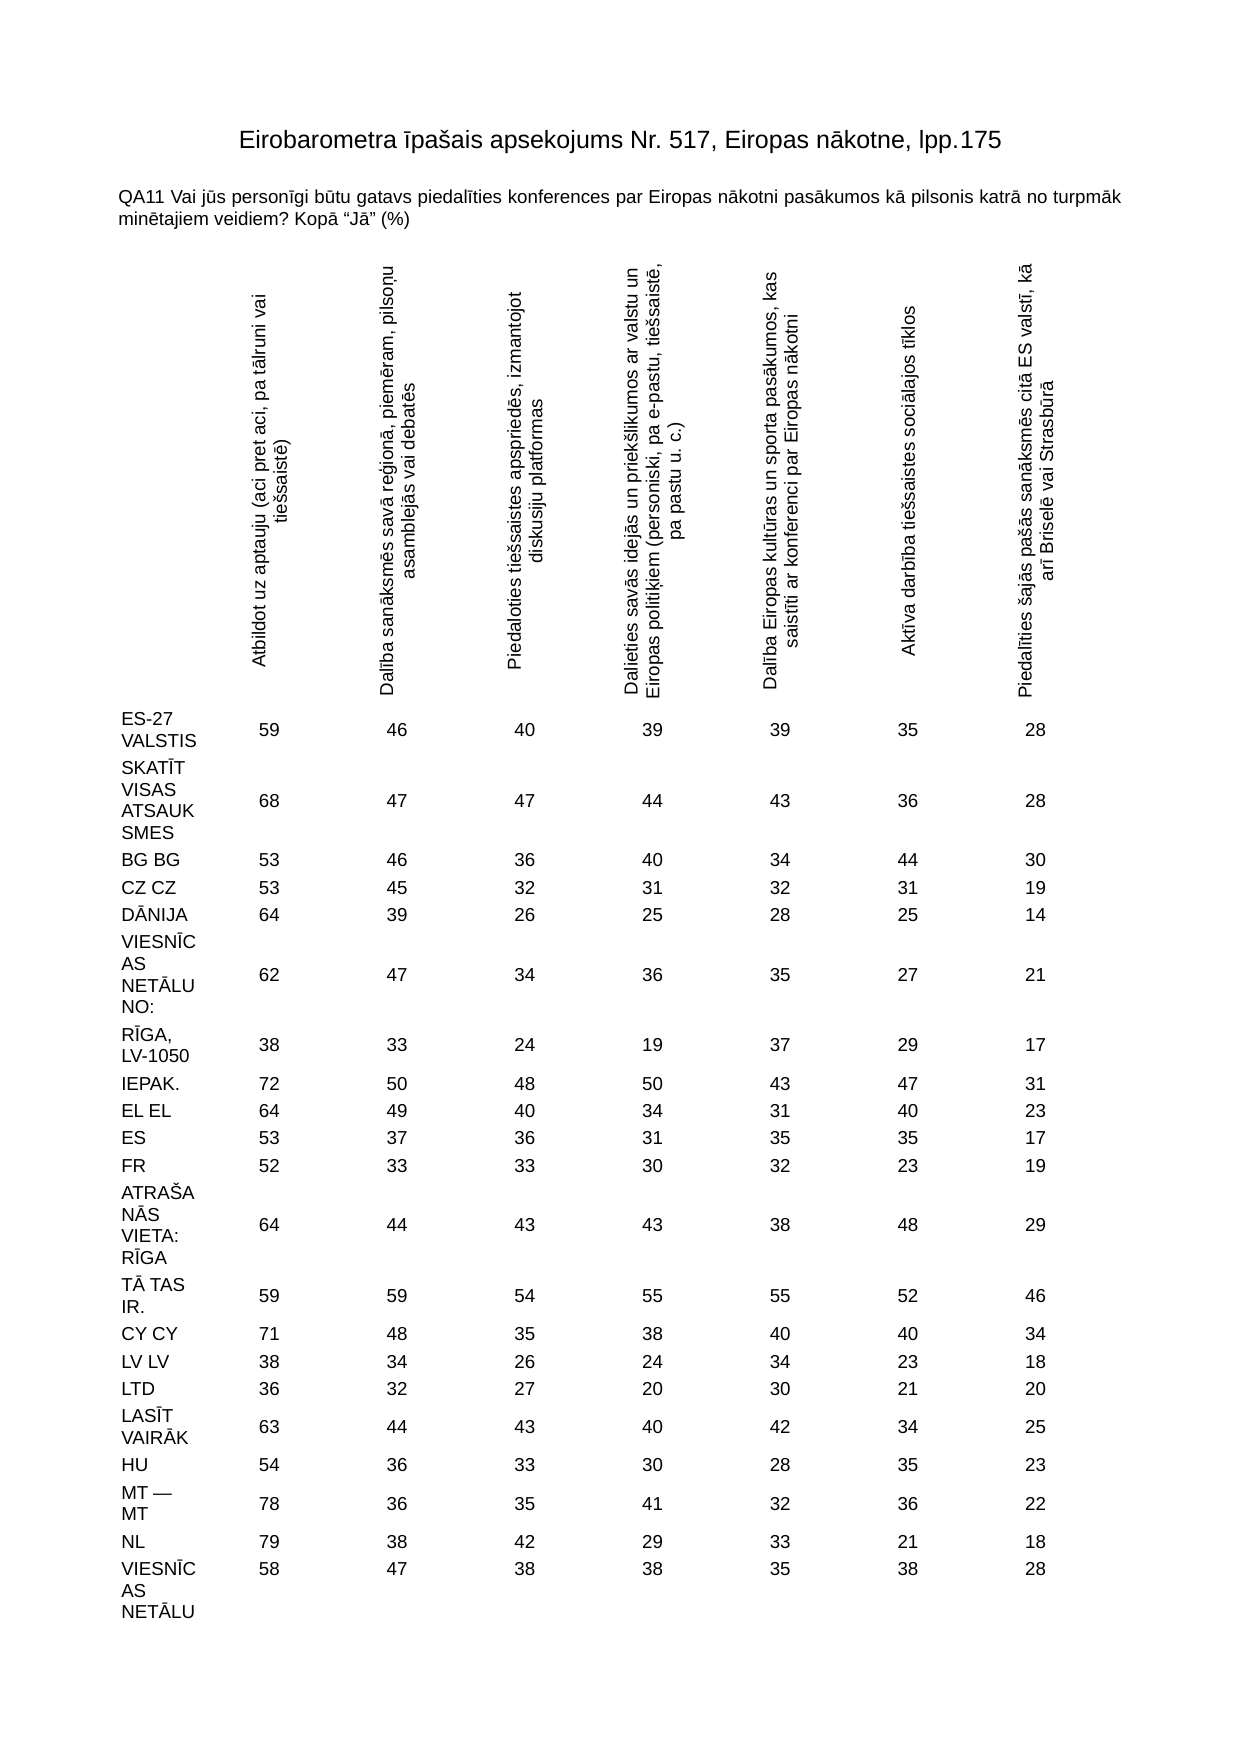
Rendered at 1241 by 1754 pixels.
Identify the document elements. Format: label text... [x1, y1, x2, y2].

table_cell 23 [844, 1152, 971, 1179]
table_cell 43 [461, 1179, 588, 1271]
table_cell 47 [844, 1070, 971, 1097]
table_cell LTD [118, 1375, 205, 1402]
table_cell 31 [716, 1097, 844, 1124]
table_cell 23 [971, 1451, 1099, 1479]
table_cell 31 [588, 874, 716, 901]
table_cell 25 [588, 901, 716, 928]
text QA11 Vai jūs personīgi būtu gatavs piedalīties konferences par Eiropas nākotni pasākumos kā pilsonis katrā no turpmāk minētajiem veidiem? Kopā “Jā” (%) [118, 186, 1122, 229]
table_cell 28 [716, 1451, 844, 1479]
table_cell 36 [205, 1375, 333, 1402]
table_cell 38 [205, 1021, 333, 1069]
table_cell 31 [588, 1124, 716, 1152]
table_cell 22 [971, 1479, 1099, 1528]
table_cell 33 [716, 1528, 844, 1555]
table_cell 43 [716, 754, 844, 846]
table_cell 32 [716, 1152, 844, 1179]
table_cell 58 [205, 1555, 333, 1626]
table_cell 26 [461, 901, 588, 928]
table_cell 21 [844, 1528, 971, 1555]
table_cell 14 [971, 901, 1099, 928]
table_cell 34 [716, 846, 844, 874]
table_cell 35 [844, 705, 971, 754]
table_cell 41 [588, 1479, 716, 1528]
table_cell 36 [333, 1451, 461, 1479]
table_cell 30 [716, 1375, 844, 1402]
table_cell 48 [844, 1179, 971, 1271]
table_cell 46 [333, 846, 461, 874]
table_cell VIESNĪCAS NETĀLU NO: [118, 929, 205, 1021]
table_cell 35 [716, 1124, 844, 1152]
table_cell 63 [205, 1402, 333, 1451]
table_cell 44 [333, 1179, 461, 1271]
table_cell 35 [716, 929, 844, 1021]
table_cell 46 [971, 1271, 1099, 1320]
table_header [118, 257, 205, 705]
table_cell 34 [716, 1348, 844, 1375]
table_cell ES-27 VALSTIS [118, 705, 205, 754]
table_cell 42 [716, 1402, 844, 1451]
table_cell 40 [461, 705, 588, 754]
table_cell 39 [333, 901, 461, 928]
table_cell 17 [971, 1021, 1099, 1069]
table_cell 48 [461, 1070, 588, 1097]
table_cell 40 [461, 1097, 588, 1124]
table_cell 36 [844, 754, 971, 846]
table_cell 44 [588, 754, 716, 846]
table_cell 44 [333, 1402, 461, 1451]
table_cell VIESNĪCAS NETĀLU [118, 1555, 205, 1626]
table_cell 34 [333, 1348, 461, 1375]
table_cell 21 [971, 929, 1099, 1021]
table_cell SKATĪT VISAS ATSAUKSMES [118, 754, 205, 846]
table_cell 53 [205, 1124, 333, 1152]
table_cell 19 [971, 874, 1099, 901]
table_cell IEPAK. [118, 1070, 205, 1097]
table_cell 30 [588, 1451, 716, 1479]
table_cell 36 [844, 1479, 971, 1528]
table_cell 37 [333, 1124, 461, 1152]
table_cell 40 [844, 1097, 971, 1124]
table_cell 42 [461, 1528, 588, 1555]
table_cell 78 [205, 1479, 333, 1528]
table_cell LASĪT VAIRĀK [118, 1402, 205, 1451]
table_cell 36 [461, 846, 588, 874]
table_cell MT — MT [118, 1479, 205, 1528]
table_cell 20 [588, 1375, 716, 1402]
table_cell 17 [971, 1124, 1099, 1152]
table_cell 64 [205, 1179, 333, 1271]
table_cell 44 [844, 846, 971, 874]
table_cell 40 [844, 1320, 971, 1347]
table_cell 26 [461, 1348, 588, 1375]
table_cell 36 [333, 1479, 461, 1528]
table_cell 18 [971, 1348, 1099, 1375]
table_cell 32 [461, 874, 588, 901]
table_cell 38 [588, 1555, 716, 1626]
table_cell 23 [971, 1097, 1099, 1124]
table_cell DĀNIJA [118, 901, 205, 928]
table_cell 39 [716, 705, 844, 754]
table_cell EL EL [118, 1097, 205, 1124]
table_cell 36 [588, 929, 716, 1021]
table_cell 40 [588, 1402, 716, 1451]
table_cell 35 [844, 1451, 971, 1479]
table_cell 34 [461, 929, 588, 1021]
table_cell 28 [716, 901, 844, 928]
table_cell 50 [588, 1070, 716, 1097]
table_cell 35 [461, 1479, 588, 1528]
table_cell 30 [588, 1152, 716, 1179]
table_cell 28 [971, 1555, 1099, 1626]
table_cell 49 [333, 1097, 461, 1124]
table_cell 40 [588, 846, 716, 874]
table_cell 47 [461, 754, 588, 846]
table_cell 34 [588, 1097, 716, 1124]
table_cell 35 [844, 1124, 971, 1152]
table_cell 45 [333, 874, 461, 901]
table_cell TĀ TAS IR. [118, 1271, 205, 1320]
table_cell 36 [461, 1124, 588, 1152]
table_cell 29 [588, 1528, 716, 1555]
table_cell 54 [205, 1451, 333, 1479]
table_cell 32 [333, 1375, 461, 1402]
table_cell 59 [205, 1271, 333, 1320]
table_cell 25 [844, 901, 971, 928]
table_cell RĪGA, LV-1050 [118, 1021, 205, 1069]
table_cell FR [118, 1152, 205, 1179]
table_cell 31 [971, 1070, 1099, 1097]
table_header Piedaloties tiešsaistes apspriedēs, izmantojot diskusiju platformas [461, 257, 588, 705]
table_header Atbildot uz aptauju (aci pret aci, pa tālruni vai tiešsaistē) [205, 257, 333, 705]
table_cell 35 [461, 1320, 588, 1347]
table_cell 23 [844, 1348, 971, 1375]
table_cell CZ CZ [118, 874, 205, 901]
table_cell 32 [716, 874, 844, 901]
table_cell 24 [588, 1348, 716, 1375]
table_cell 21 [844, 1375, 971, 1402]
table_cell 38 [588, 1320, 716, 1347]
table_cell BG BG [118, 846, 205, 874]
table_cell 53 [205, 846, 333, 874]
table_cell 40 [716, 1320, 844, 1347]
table_cell 18 [971, 1528, 1099, 1555]
table_cell 27 [461, 1375, 588, 1402]
table_cell HU [118, 1451, 205, 1479]
table_cell 33 [333, 1152, 461, 1179]
table_cell 50 [333, 1070, 461, 1097]
table_cell LV LV [118, 1348, 205, 1375]
table_cell 47 [333, 1555, 461, 1626]
table_cell 29 [971, 1179, 1099, 1271]
table_cell 33 [461, 1451, 588, 1479]
table_cell 19 [588, 1021, 716, 1069]
table_cell 47 [333, 754, 461, 846]
table_cell 53 [205, 874, 333, 901]
table_cell 52 [205, 1152, 333, 1179]
table_cell 37 [716, 1021, 844, 1069]
table_cell CY CY [118, 1320, 205, 1347]
table_cell 35 [716, 1555, 844, 1626]
table_cell 34 [971, 1320, 1099, 1347]
table_header Dalība sanāksmēs savā reģionā, piemēram, pilsoņu asamblejās vai debatēs [333, 257, 461, 705]
table_cell 68 [205, 754, 333, 846]
table_cell 48 [333, 1320, 461, 1347]
table_cell 43 [588, 1179, 716, 1271]
table_cell 72 [205, 1070, 333, 1097]
table_cell 38 [333, 1528, 461, 1555]
table_cell 64 [205, 901, 333, 928]
table_cell 38 [461, 1555, 588, 1626]
table_cell 55 [716, 1271, 844, 1320]
table_cell 25 [971, 1402, 1099, 1451]
table_cell 20 [971, 1375, 1099, 1402]
table_cell 31 [844, 874, 971, 901]
table_cell 38 [844, 1555, 971, 1626]
table_cell 71 [205, 1320, 333, 1347]
table_cell 29 [844, 1021, 971, 1069]
table_header Dalieties savās idejās un priekšlikumos ar valstu un Eiropas politiķiem (personiski, pa e-pastu, tiešsaistē, pa pastu u. c.) [588, 257, 716, 705]
table_cell 46 [333, 705, 461, 754]
table_cell 32 [716, 1479, 844, 1528]
table_cell 43 [461, 1402, 588, 1451]
table_header Dalība Eiropas kultūras un sporta pasākumos, kas saistīti ar konferenci par Eiropas nākotni [716, 257, 844, 705]
table_header Piedalīties šajās pašās sanāksmēs citā ES valstī, kā arī Briselē vai Strasbūrā [971, 257, 1099, 705]
table_cell 52 [844, 1271, 971, 1320]
table_cell 28 [971, 705, 1099, 754]
table_cell 64 [205, 1097, 333, 1124]
table_header Aktīva darbība tiešsaistes sociālajos tīklos [844, 257, 971, 705]
table_cell 55 [588, 1271, 716, 1320]
table_cell 43 [716, 1070, 844, 1097]
table_cell 59 [205, 705, 333, 754]
table_cell 39 [588, 705, 716, 754]
table_cell 79 [205, 1528, 333, 1555]
table_cell 38 [716, 1179, 844, 1271]
table_cell 24 [461, 1021, 588, 1069]
table_cell 34 [844, 1402, 971, 1451]
table_cell 33 [461, 1152, 588, 1179]
table_cell NL [118, 1528, 205, 1555]
table_cell 33 [333, 1021, 461, 1069]
table_cell 54 [461, 1271, 588, 1320]
table_cell 27 [844, 929, 971, 1021]
table_cell 62 [205, 929, 333, 1021]
table_cell 59 [333, 1271, 461, 1320]
table_cell 19 [971, 1152, 1099, 1179]
table_cell ATRAŠANĀS VIETA: RĪGA [118, 1179, 205, 1271]
table_cell 47 [333, 929, 461, 1021]
table_cell ES [118, 1124, 205, 1152]
table_cell 28 [971, 754, 1099, 846]
table_cell 30 [971, 846, 1099, 874]
table_cell 38 [205, 1348, 333, 1375]
